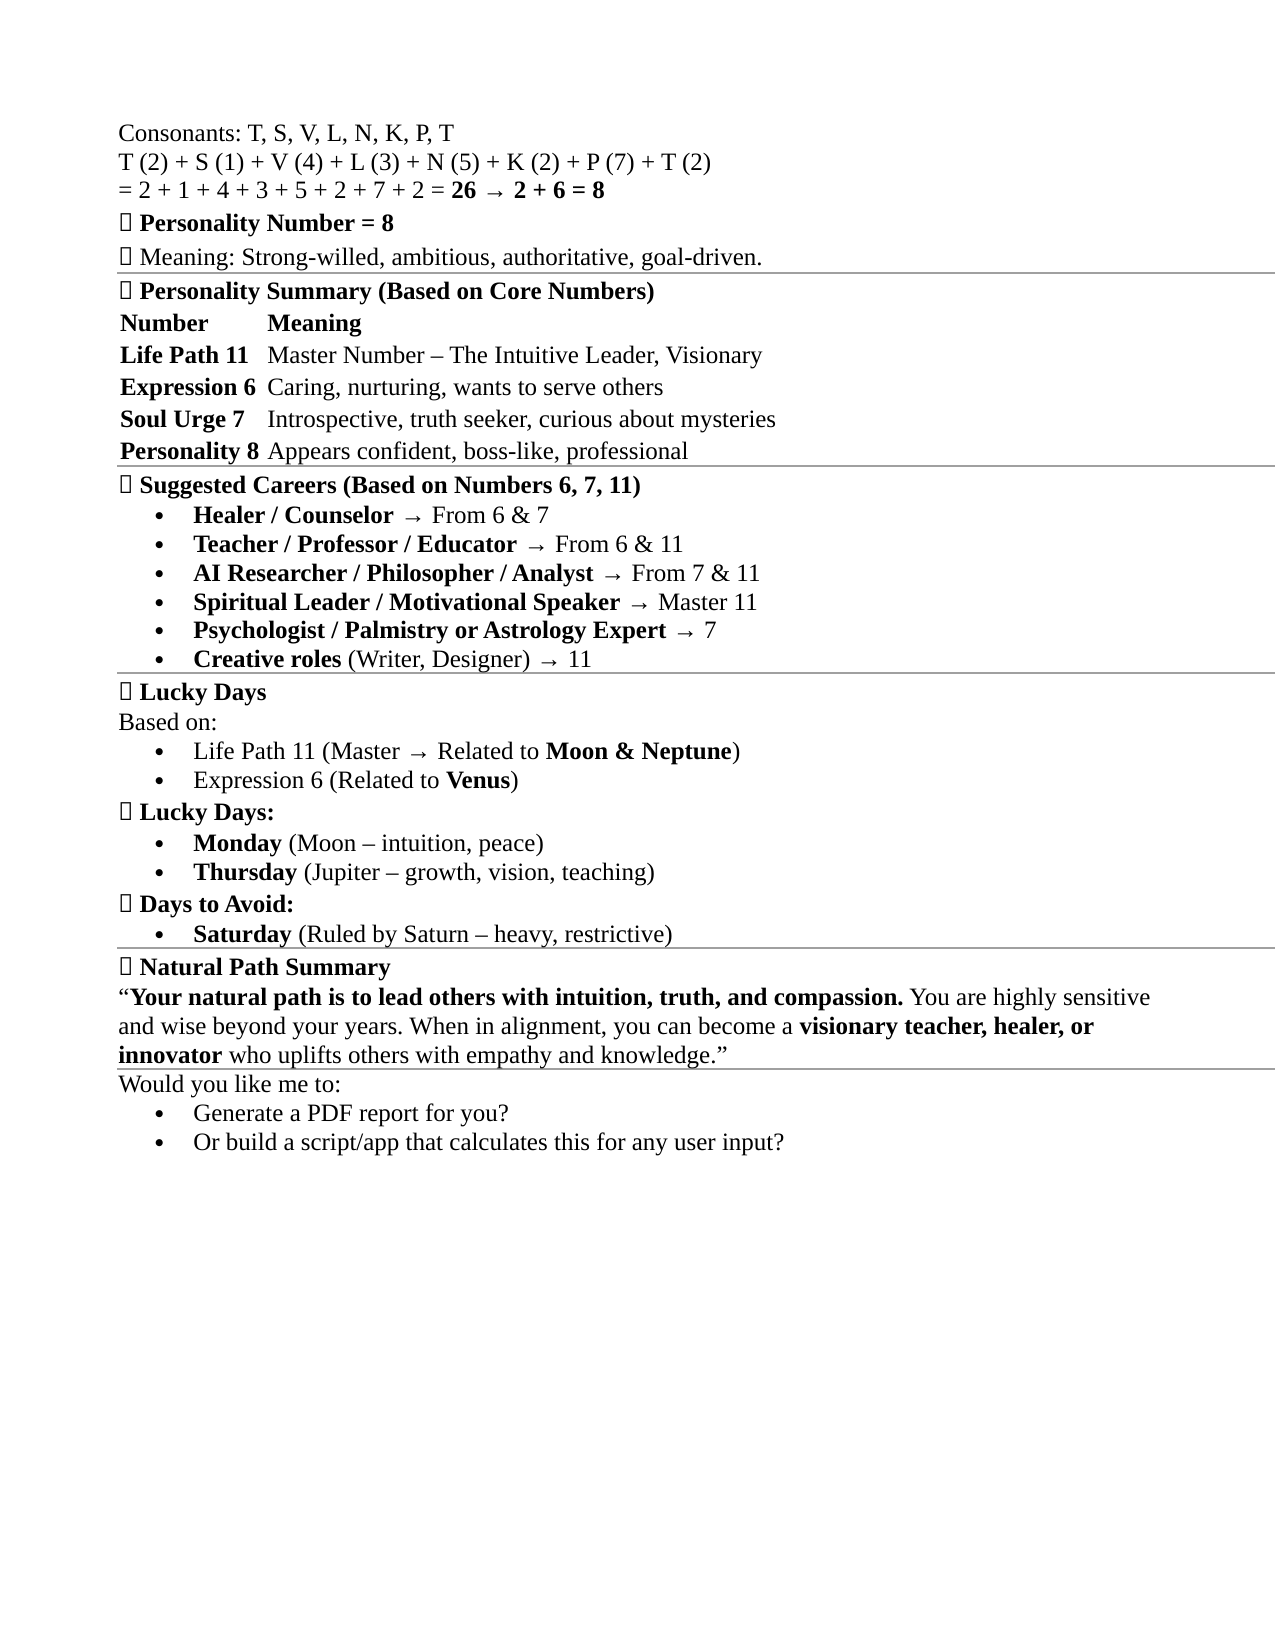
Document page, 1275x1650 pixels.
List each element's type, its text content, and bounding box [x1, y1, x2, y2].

text 🎯 Lucky Days [118, 674, 1157, 707]
list Expression 6 (Related to Venus) [156, 765, 1157, 794]
table_cell Life Path 11 [118, 339, 266, 371]
text ✅ Personality Number = 8 💬 Meaning: Strong-willed, ambitious, authoritative, goal-driven. [118, 204, 1157, 272]
list AI Researcher / Philosopher / Analyst → From 7 & 11 [156, 558, 1157, 587]
list Thursday (Jupiter – growth, vision, teaching) [156, 857, 1157, 885]
text “Your natural path is to lead others with intuition, truth, and compassion. You are highly sensitive and wise beyond your years. When in alignment, you can become a visionary teacher, healer, or innovator who uplifts others with empathy and knowledge.” [118, 982, 1157, 1068]
table_cell Caring, nurturing, wants to serve others [266, 371, 783, 402]
table_cell Personality 8 [118, 434, 266, 465]
list Saturday (Ruled by Saturn – heavy, restrictive) [156, 919, 1157, 947]
list Teacher / Professor / Educator → From 6 & 11 [156, 529, 1157, 558]
text Consonants: T, S, V, L, N, K, P, T T (2) + S (1) + V (4) + L (3) + N (5) + K (2) + P (7) + T (2) = 2 + 1 + 4 + 3 + 5 + 2 + 7 + 2 = 26 → 2 + 6 = 8 [118, 118, 1157, 204]
text 💼 Suggested Careers (Based on Numbers 6, 7, 11) [118, 467, 1157, 501]
list Life Path 11 (Master → Related to Moon & Neptune) [156, 736, 1157, 765]
list Spiritual Leader / Motivational Speaker → Master 11 [156, 587, 1157, 616]
table_header Number [118, 307, 266, 339]
table_cell Soul Urge 7 [118, 403, 266, 434]
table_cell Master Number – The Intuitive Leader, Visionary [266, 339, 783, 371]
table_cell Expression 6 [118, 371, 266, 402]
list Healer / Counselor → From 6 & 7 [156, 501, 1157, 529]
text 🌟 Natural Path Summary [118, 949, 1157, 982]
table_cell Introspective, truth seeker, curious about mysteries [266, 403, 783, 434]
text 🔮 Personality Summary (Based on Core Numbers) [118, 274, 1157, 307]
text Would you like me to: [118, 1070, 1157, 1098]
table_cell Appears confident, boss-like, professional [266, 434, 783, 465]
list Or build a script/app that calculates this for any user input? [156, 1127, 1157, 1155]
list Generate a PDF report for you? [156, 1098, 1157, 1127]
list Monday (Moon – intuition, peace) [156, 828, 1157, 857]
list Creative roles (Writer, Designer) → 11 [156, 644, 1157, 672]
list Psychologist / Palmistry or Astrology Expert → 7 [156, 616, 1157, 644]
text Based on: [118, 707, 1157, 736]
text ❌ Days to Avoid: [118, 885, 1157, 919]
text ✅ Lucky Days: [118, 794, 1157, 828]
table_header Meaning [266, 307, 783, 339]
